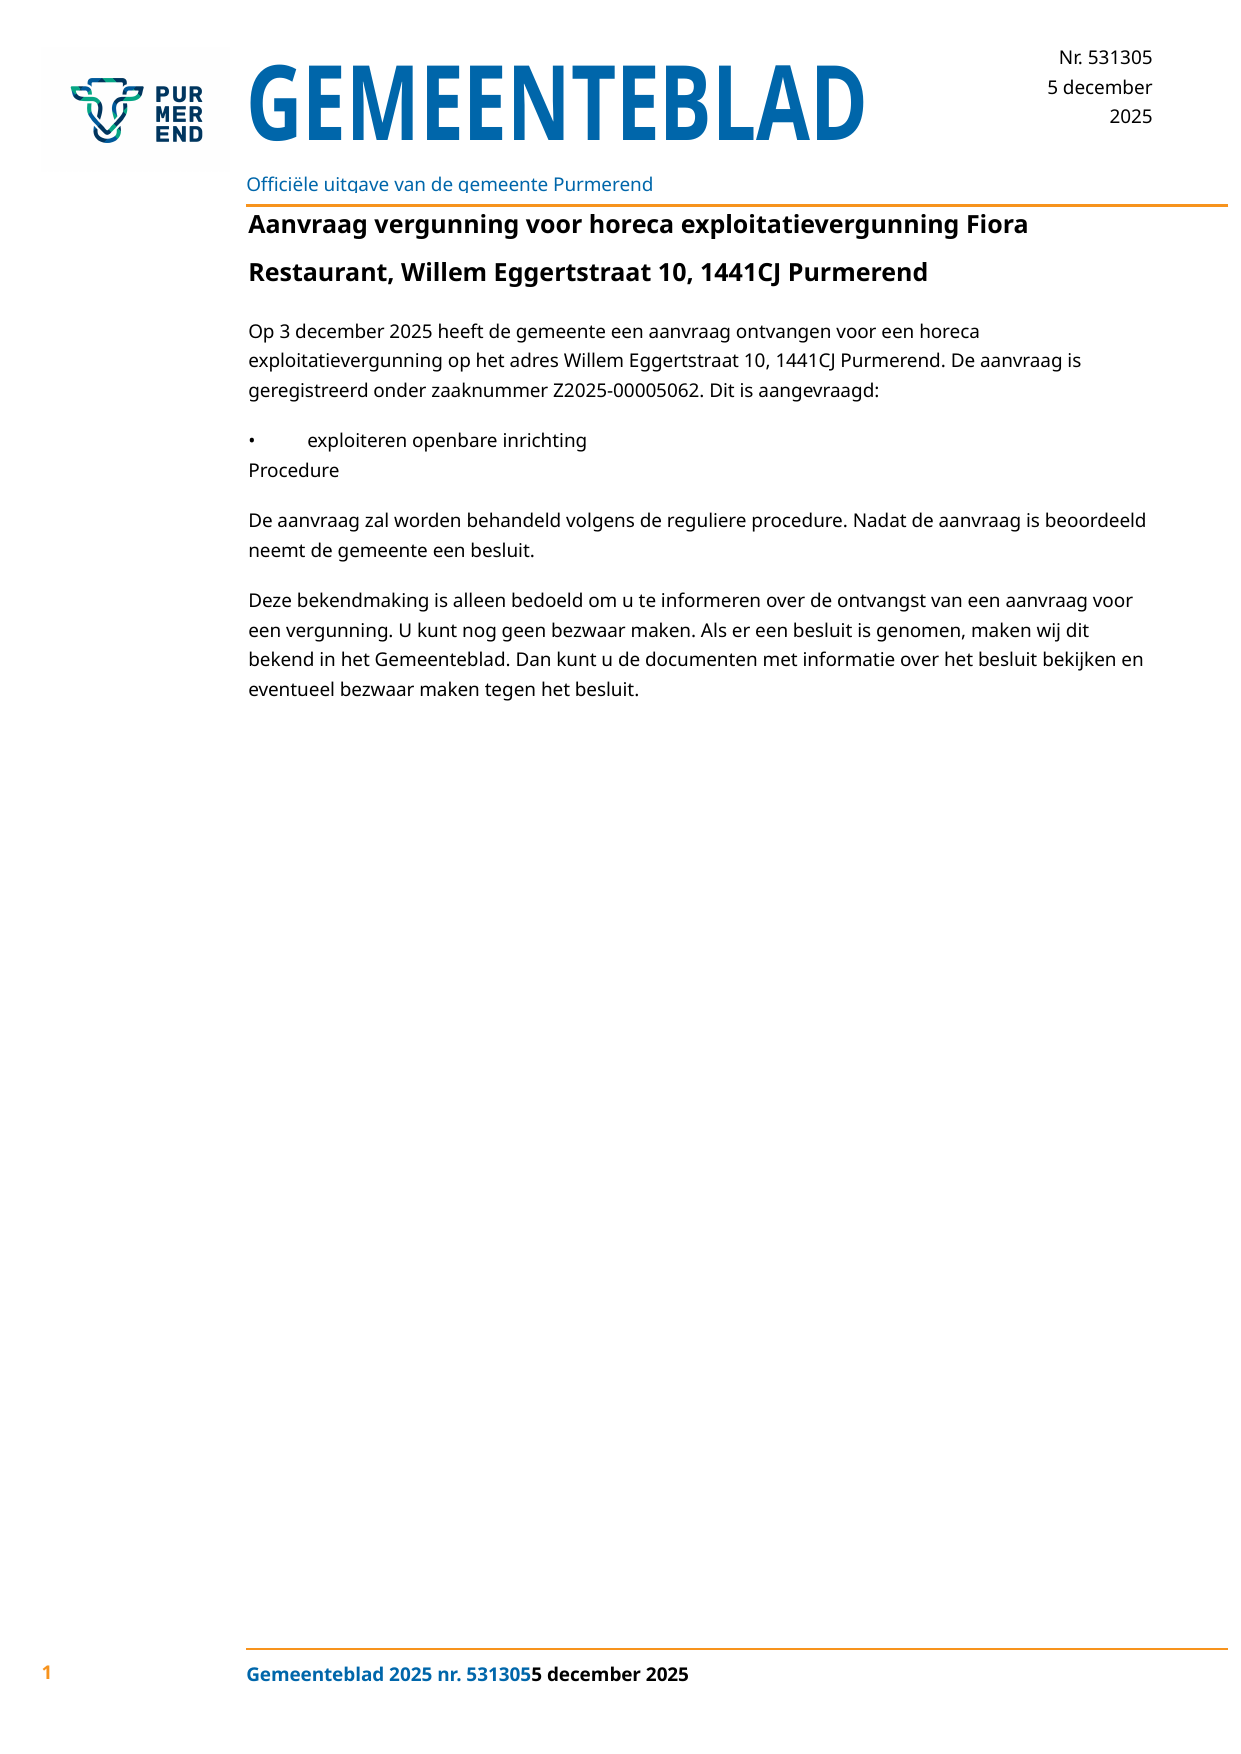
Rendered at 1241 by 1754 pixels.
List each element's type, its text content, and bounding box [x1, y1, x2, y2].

list exploiteren openbare inrichting [248, 427, 1152, 453]
text Aanvraag vergunning voor horeca exploitatievergunning Fiora Restaurant, Willem Eggertstraat 10, 1441CJ Purmerend [248, 207, 1152, 288]
text Deze bekendmaking is alleen bedoeld om u te informeren over de ontvangst van een aanvraag voor een vergunning. U kunt nog geen bezwaar maken. Als er een besluit is genomen, maken wij dit bekend in het Gemeenteblad. Dan kunt u de documenten met informatie over het besluit bekijken en eventueel bezwaar maken tegen het besluit. [248, 587, 1152, 702]
text De aanvraag zal worden behandeld volgens de reguliere procedure. Nadat de aanvraag is beoordeeld neemt de gemeente een besluit. [248, 507, 1152, 563]
text Op 3 december 2025 heeft de gemeente een aanvraag ontvangen voor een horeca exploitatievergunning op het adres Willem Eggertstraat 10, 1441CJ Purmerend. De aanvraag is geregistreerd onder zaaknummer Z2025-00005062. Dit is aangevraagd: [248, 318, 1152, 403]
picture [41, 47, 231, 172]
text Procedure [248, 457, 1152, 483]
